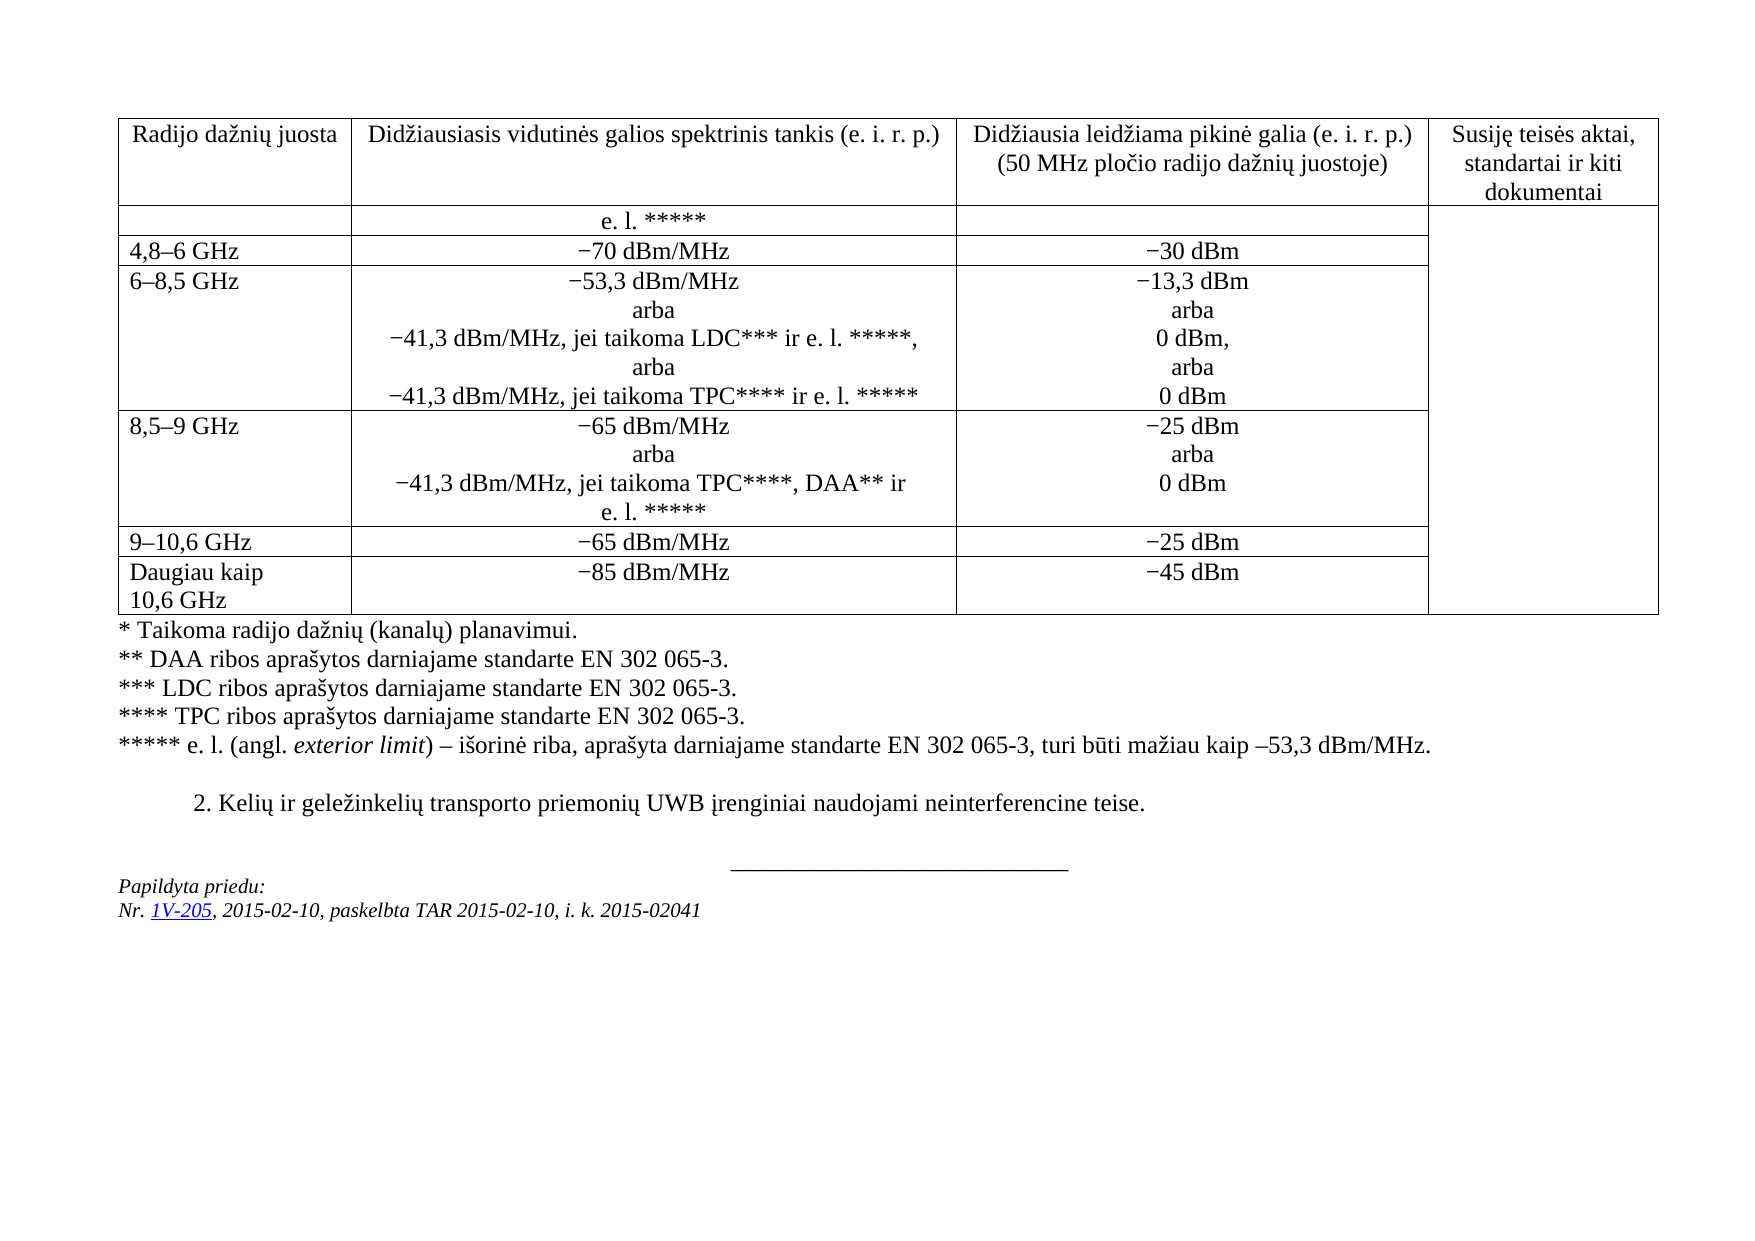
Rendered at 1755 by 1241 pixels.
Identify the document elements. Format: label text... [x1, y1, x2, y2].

text ** DAA ribos aprašytos darniajame standarte EN 302 065-3. [118, 644, 1680, 673]
table_header Didžiausia leidžiama pikinė galia (e. i. r. p.) (50 MHz pločio radijo dažnių juostoje) [957, 119, 1428, 205]
table_cell −45 dBm [957, 557, 1428, 614]
text 2. Kelių ir geležinkelių transporto priemonių UWB įrenginiai naudojami neinterferencine teise. [118, 788, 1680, 816]
table_cell [119, 206, 351, 235]
table_cell [957, 206, 1428, 235]
table_cell 4,8–6 GHz [119, 236, 351, 265]
table_cell Daugiau kaip 10,6 GHz [119, 557, 351, 614]
table_cell 9–10,6 GHz [119, 527, 351, 556]
table_cell −85 dBm/MHz [352, 557, 956, 614]
table_cell −53,3 dBm/MHz arba −41,3 dBm/MHz, jei taikoma LDC*** ir e. l. *****, arba −41,3 dBm/MHz, jei taikoma TPC**** ir e. l. ***** [352, 266, 956, 410]
table_cell −70 dBm/MHz [352, 236, 956, 265]
table_cell −65 dBm/MHz arba −41,3 dBm/MHz, jei taikoma TPC****, DAA** ir e. l. ***** [352, 411, 956, 526]
table_cell −25 dBm [957, 527, 1428, 556]
text **** TPC ribos aprašytos darniajame standarte EN 302 065-3. [118, 701, 1680, 730]
text ***** e. l. (angl. exterior limit) – išorinė riba, aprašyta darniajame standarte EN 302 065-3, turi būti mažiau kaip ‒53,3 dBm/MHz. [118, 730, 1680, 759]
table_cell −30 dBm [957, 236, 1428, 265]
text *** LDC ribos aprašytos darniajame standarte EN 302 065-3. [118, 673, 1680, 701]
table_cell −65 dBm/MHz [352, 527, 956, 556]
text Nr. 1V-205, 2015-02-10, paskelbta TAR 2015-02-10, i. k. 2015-02041 [118, 898, 1680, 922]
table_cell [1429, 206, 1658, 614]
text Papildyta priedu: [118, 874, 1680, 898]
table_cell −13,3 dBm arba 0 dBm, arba 0 dBm [957, 266, 1428, 410]
table_cell −25 dBm arba 0 dBm [957, 411, 1428, 526]
table_header Didžiausiasis vidutinės galios spektrinis tankis (e. i. r. p.) [352, 119, 956, 205]
text * Taikoma radijo dažnių (kanalų) planavimui. [118, 615, 1680, 644]
table_cell 8,5–9 GHz [119, 411, 351, 526]
text ___________________________ [118, 845, 1680, 874]
table_header Radijo dažnių juosta [119, 119, 351, 205]
table_cell e. l. ***** [352, 206, 956, 235]
table_cell 6–8,5 GHz [119, 266, 351, 410]
table_header Susiję teisės aktai, standartai ir kiti dokumentai [1429, 119, 1658, 205]
